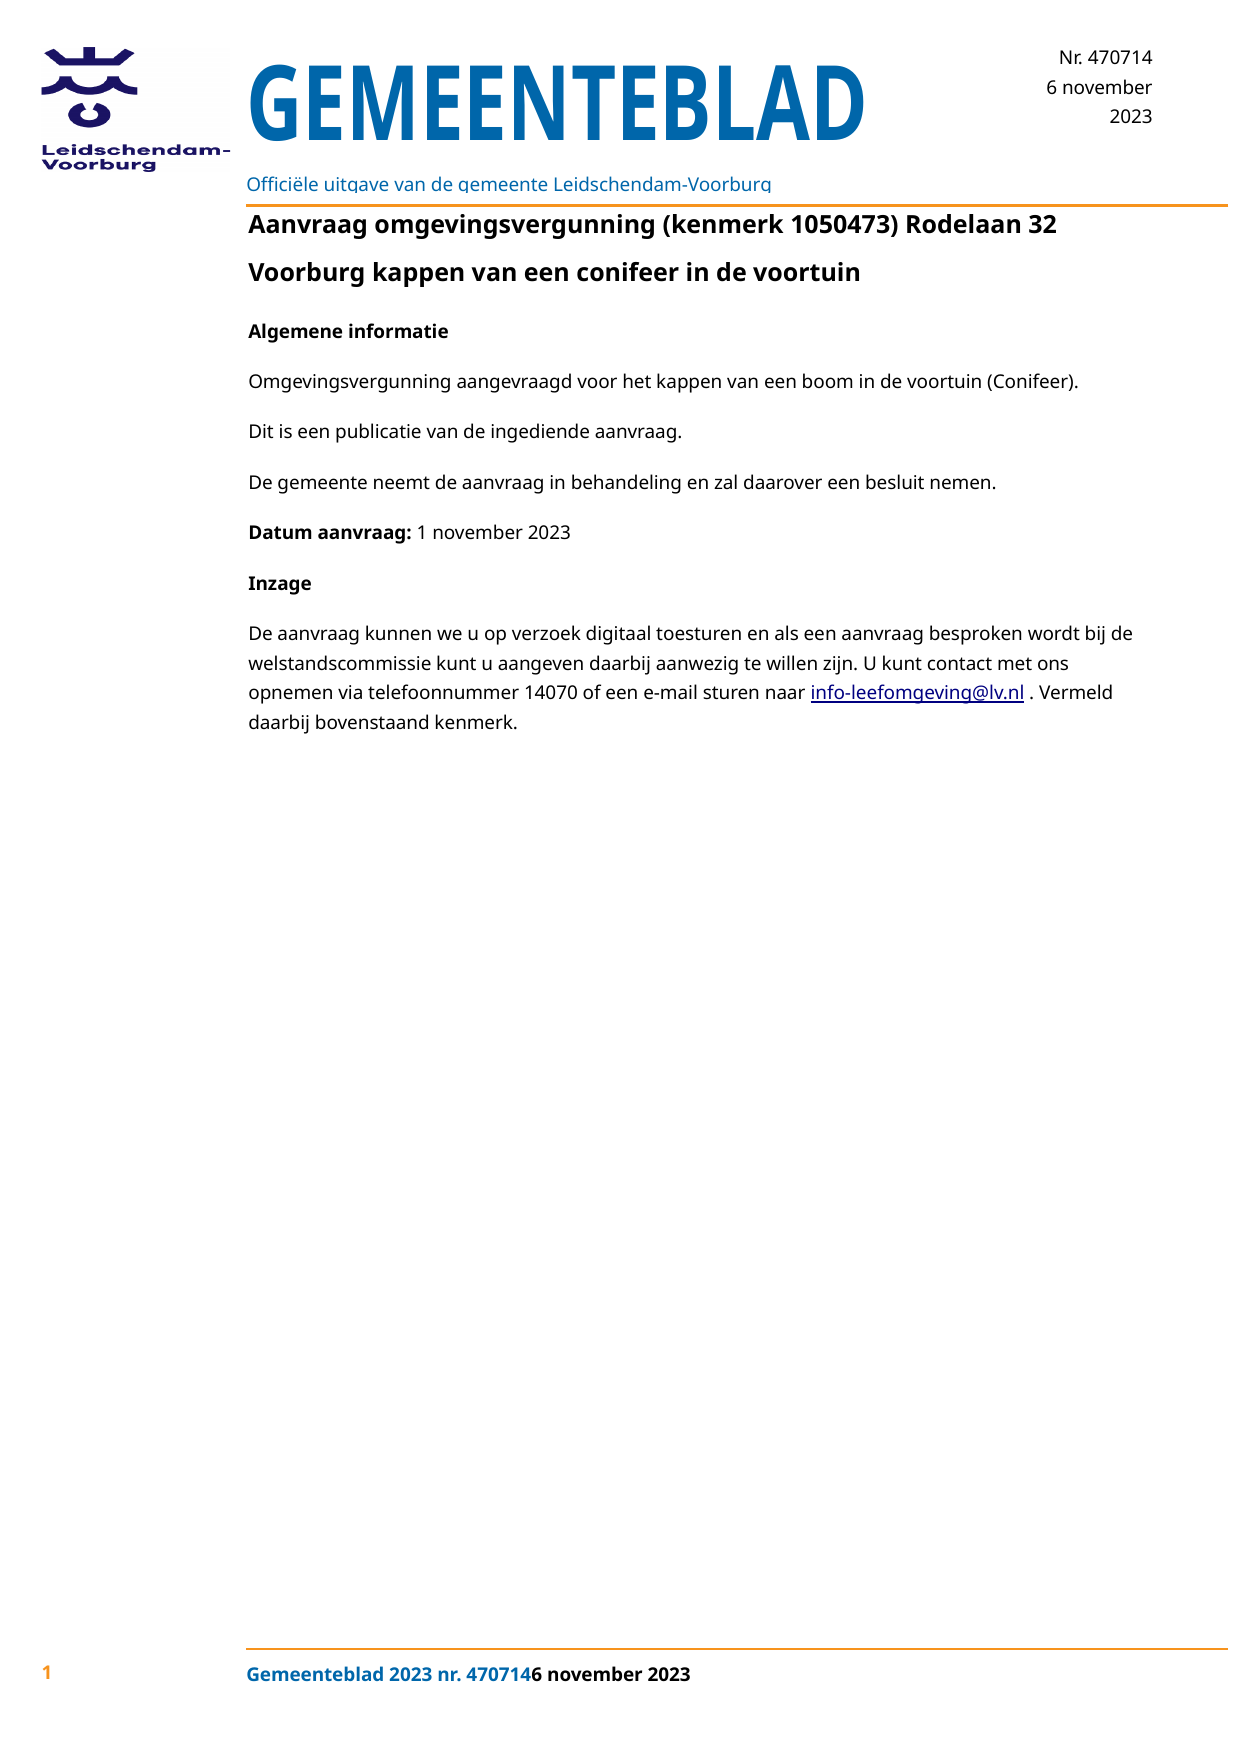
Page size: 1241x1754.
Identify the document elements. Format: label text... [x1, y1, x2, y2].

text Inzage [248, 570, 1152, 596]
text De gemeente neemt de aanvraag in behandeling en zal daarover een besluit nemen. [248, 469, 1152, 495]
text De aanvraag kunnen we u op verzoek digitaal toesturen en als een aanvraag besproken wordt bij de welstandscommissie kunt u aangeven daarbij aanwezig te willen zijn. U kunt contact met ons opnemen via telefoonnummer 14070 of een e-mail sturen naar info-leefomgeving@lv.nl . Vermeld daarbij bovenstaand kenmerk. [248, 620, 1152, 735]
text Aanvraag omgevingsvergunning (kenmerk 1050473) Rodelaan 32 Voorburg kappen van een conifeer in de voortuin [248, 207, 1152, 288]
text Datum aanvraag: 1 november 2023 [248, 519, 1152, 545]
picture [41, 47, 231, 172]
text Algemene informatie [248, 318, 1152, 344]
text Dit is een publicatie van de ingediende aanvraag. [248, 419, 1152, 444]
text Omgevingsvergunning aangevraagd voor het kappen van een boom in de voortuin (Conifeer). [248, 368, 1152, 394]
